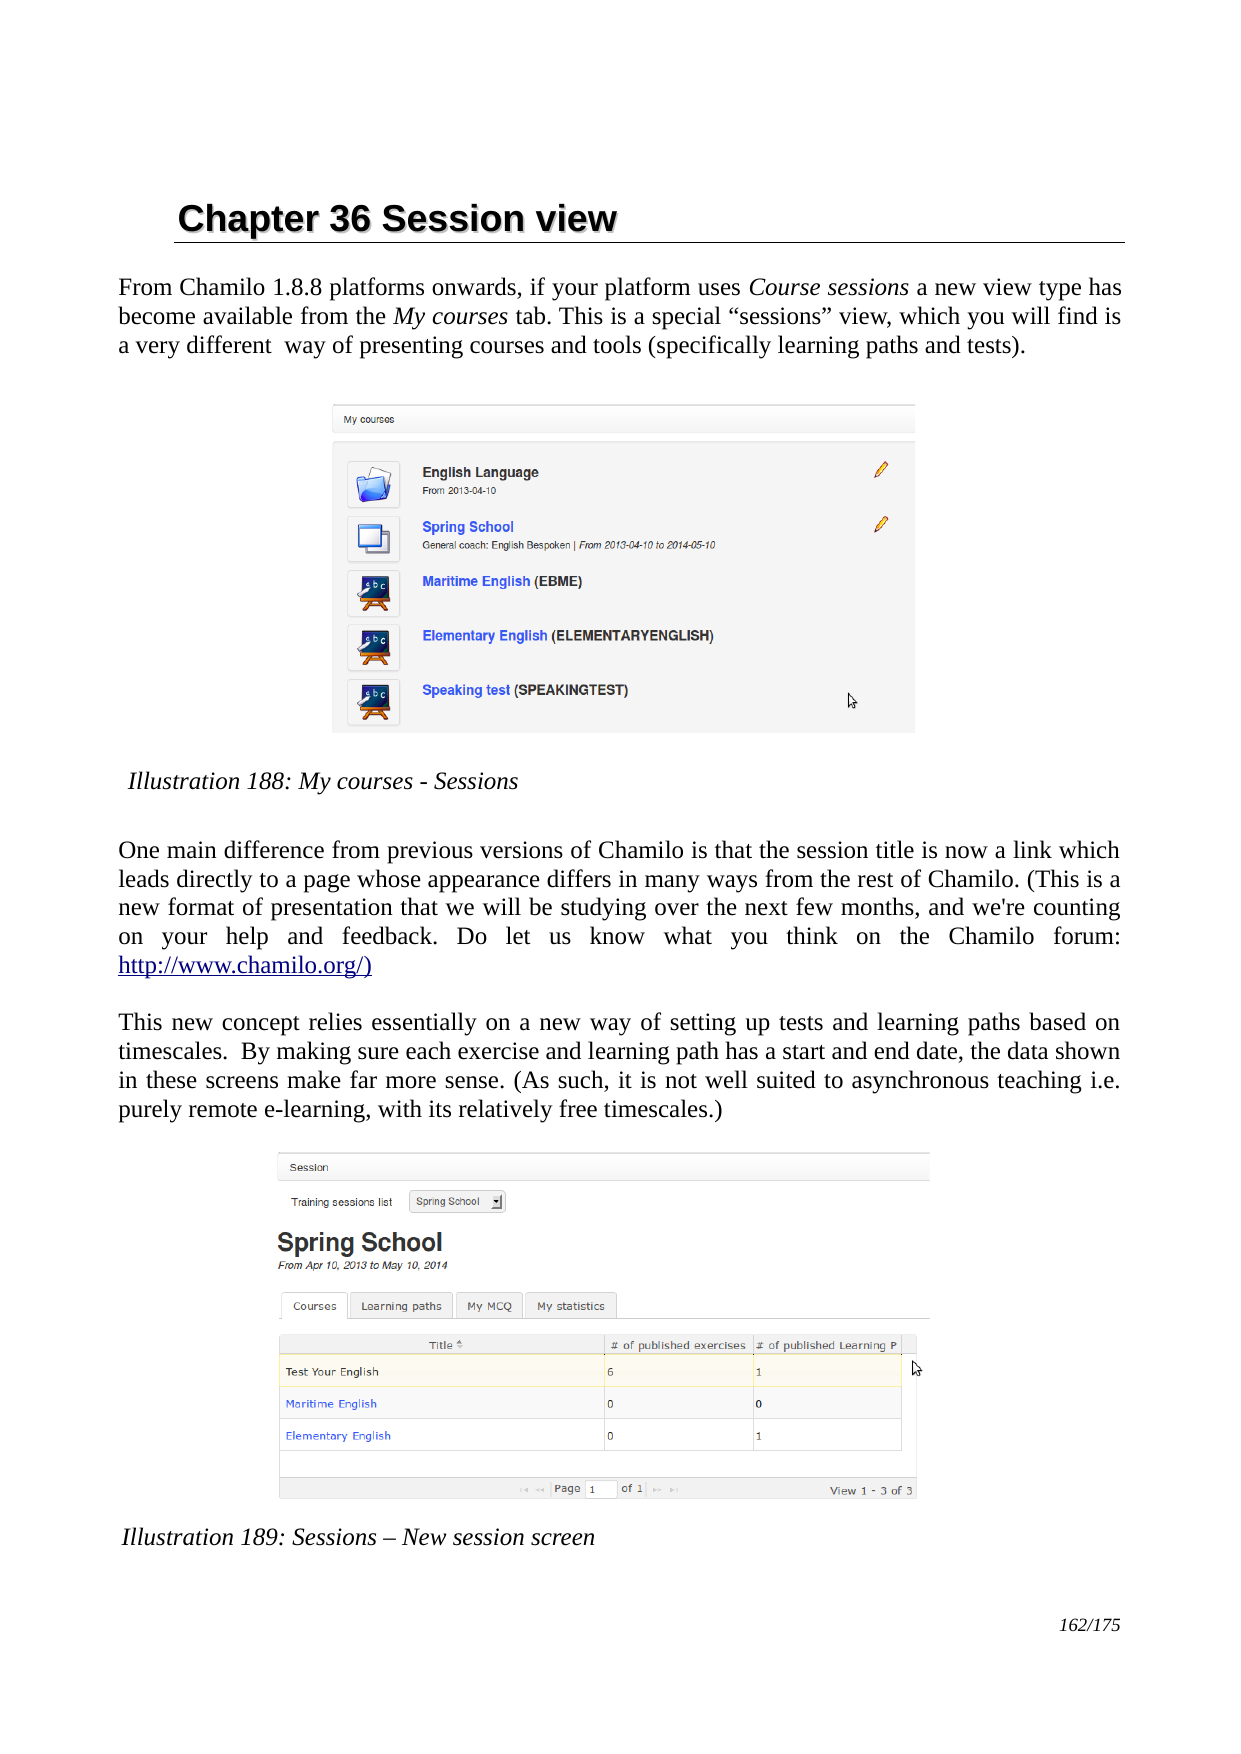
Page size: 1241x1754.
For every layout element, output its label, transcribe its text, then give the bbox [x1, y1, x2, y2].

text Illustration 188: My courses - Sessions [128, 766, 1114, 795]
subtitle Session view [174, 193, 1125, 242]
text One main difference from previous versions of Chamilo is that the session title is now a link which leads directly to a page whose appearance differs in many ways from the rest of Chamilo. (This is a new format of presentation that we will be studying over the next few months, and we're counting on your help and feedback. Do let us know what you think on the Chamilo forum: http://www.chamilo.org/) [118, 835, 1122, 979]
picture [277, 1152, 930, 1499]
text From Chamilo 1.8.8 platforms onwards, if your platform uses Course sessions a new view type has become available from the My courses tab. This is a special “sessions” view, which you will find is a very different way of presenting courses and tools (specifically learning paths and tests). [118, 272, 1122, 359]
text Illustration 189: Sessions – New session screen [121, 1522, 1130, 1550]
picture [326, 404, 916, 733]
text This new concept relies essentially on a new way of setting up tests and learning paths based on timescales. By making sure each exercise and learning path has a start and end date, the data shown in these screens make far more sense. (As such, it is not well suited to asynchronous teaching i.e. purely remote e-learning, with its relatively free timescales.) [118, 1007, 1122, 1122]
